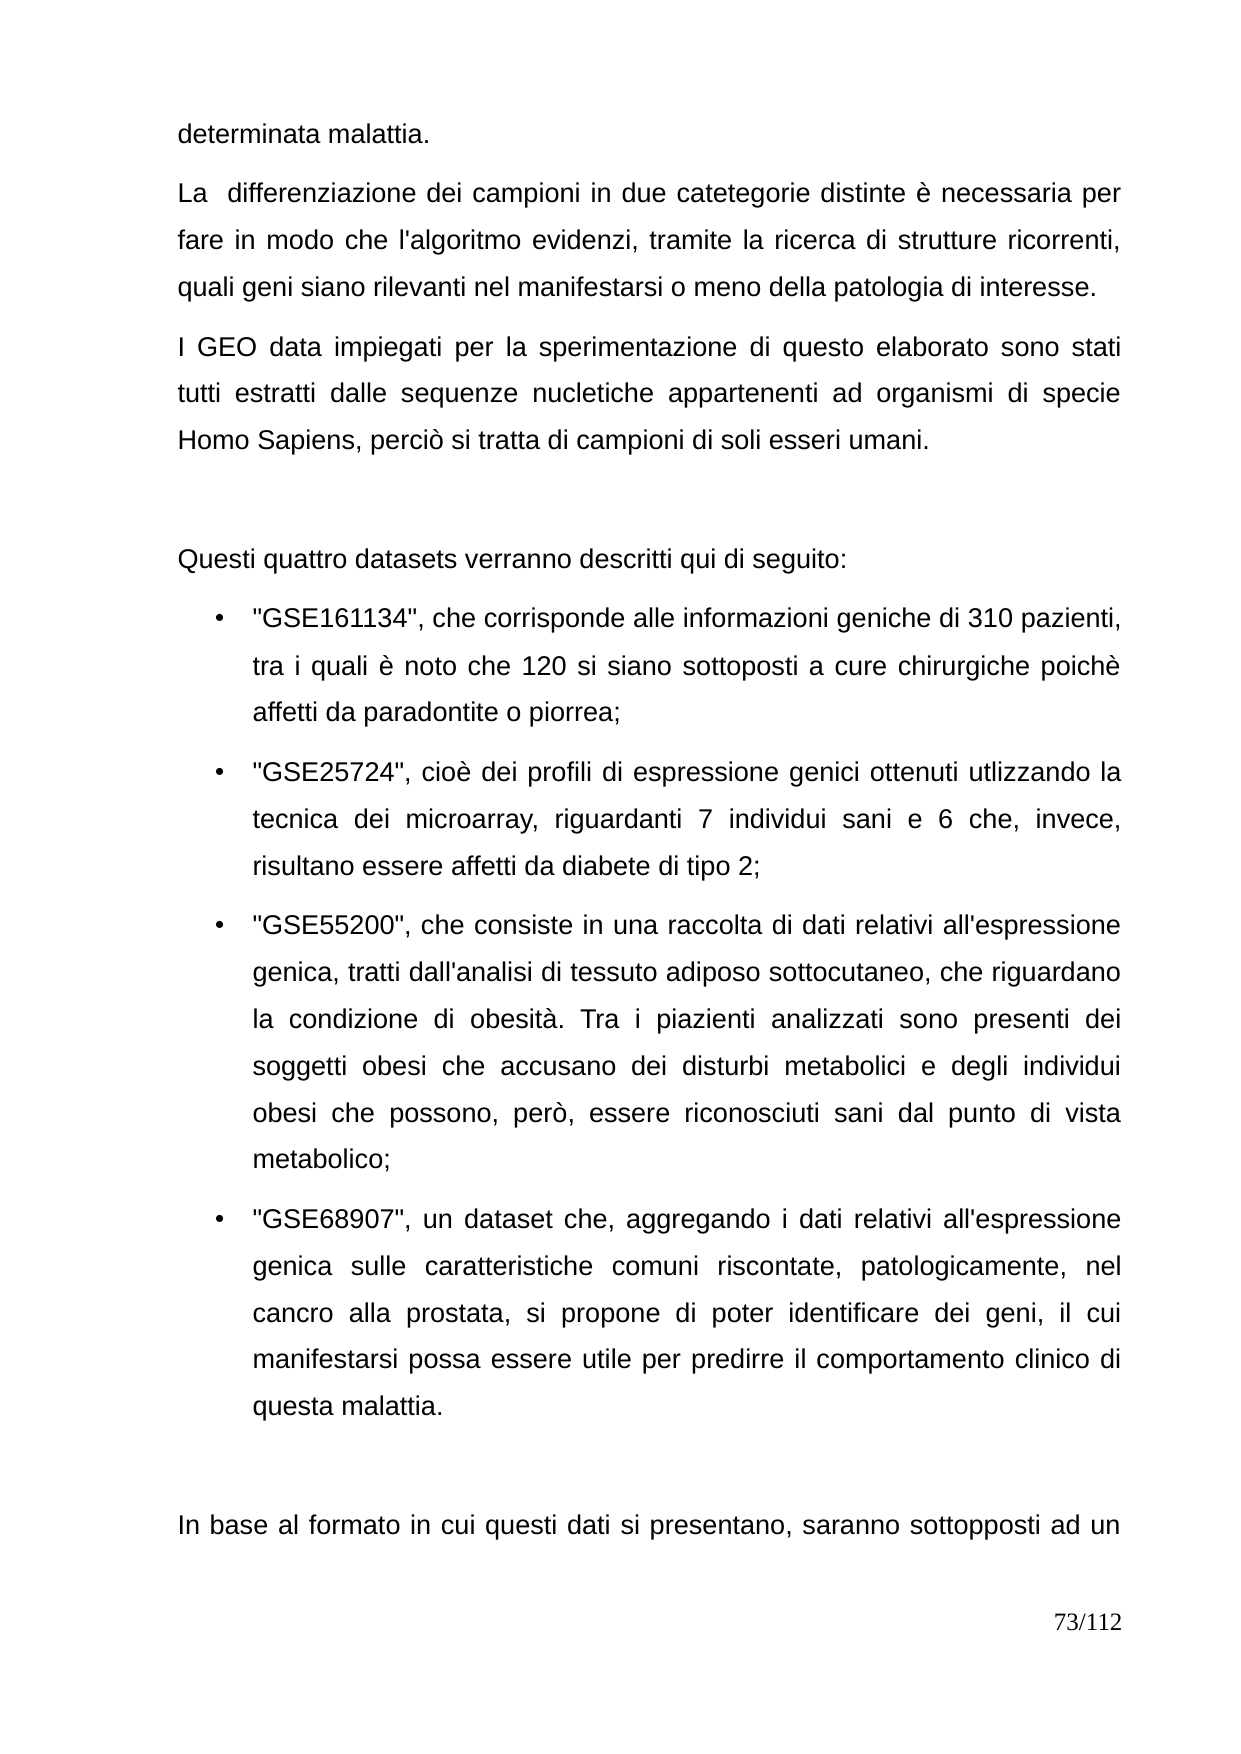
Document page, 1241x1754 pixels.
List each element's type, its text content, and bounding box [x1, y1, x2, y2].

text I GEO data impiegati per la sperimentazione di questo elaborato sono stati tutti estratti dalle sequenze nucletiche appartenenti ad organismi di specie Homo Sapiens, perciò si tratta di campioni di soli esseri umani. [177, 331, 1122, 456]
text Questi quattro datasets verranno descritti qui di seguito: [177, 543, 1122, 574]
text determinata malattia. [177, 118, 1122, 149]
list "GSE68907", un dataset che, aggregando i dati relativi all'espressione genica sulle caratteristiche comuni riscontate, patologicamente, nel cancro alla prostata, si propone di poter identificare dei geni, il cui manifestarsi possa essere utile per predirre il comportamento clinico di questa malattia. [215, 1203, 1122, 1422]
list "GSE55200", che consiste in una raccolta di dati relativi all'espressione genica, tratti dall'analisi di tessuto adiposo sottocutaneo, che riguardano la condizione di obesità. Tra i piazienti analizzati sono presenti dei soggetti obesi che accusano dei disturbi metabolici e degli individui obesi che possono, però, essere riconosciuti sani dal punto di vista metabolico; [215, 909, 1122, 1175]
list "GSE161134", che corrisponde alle informazioni geniche di 310 pazienti, tra i quali è noto che 120 si siano sottoposti a cure chirurgiche poichè affetti da paradontite o piorrea; [215, 602, 1122, 728]
text In base al formato in cui questi dati si presentano, saranno sottopposti ad un [177, 1509, 1122, 1540]
list "GSE25724", cioè dei profili di espressione genici ottenuti utlizzando la tecnica dei microarray, riguardanti 7 individui sani e 6 che, invece, risultano essere affetti da diabete di tipo 2; [215, 756, 1122, 881]
text La differenziazione dei campioni in due catetegorie distinte è necessaria per fare in modo che l'algoritmo evidenzi, tramite la ricerca di strutture ricorrenti, quali geni siano rilevanti nel manifestarsi o meno della patologia di interesse. [177, 177, 1122, 302]
